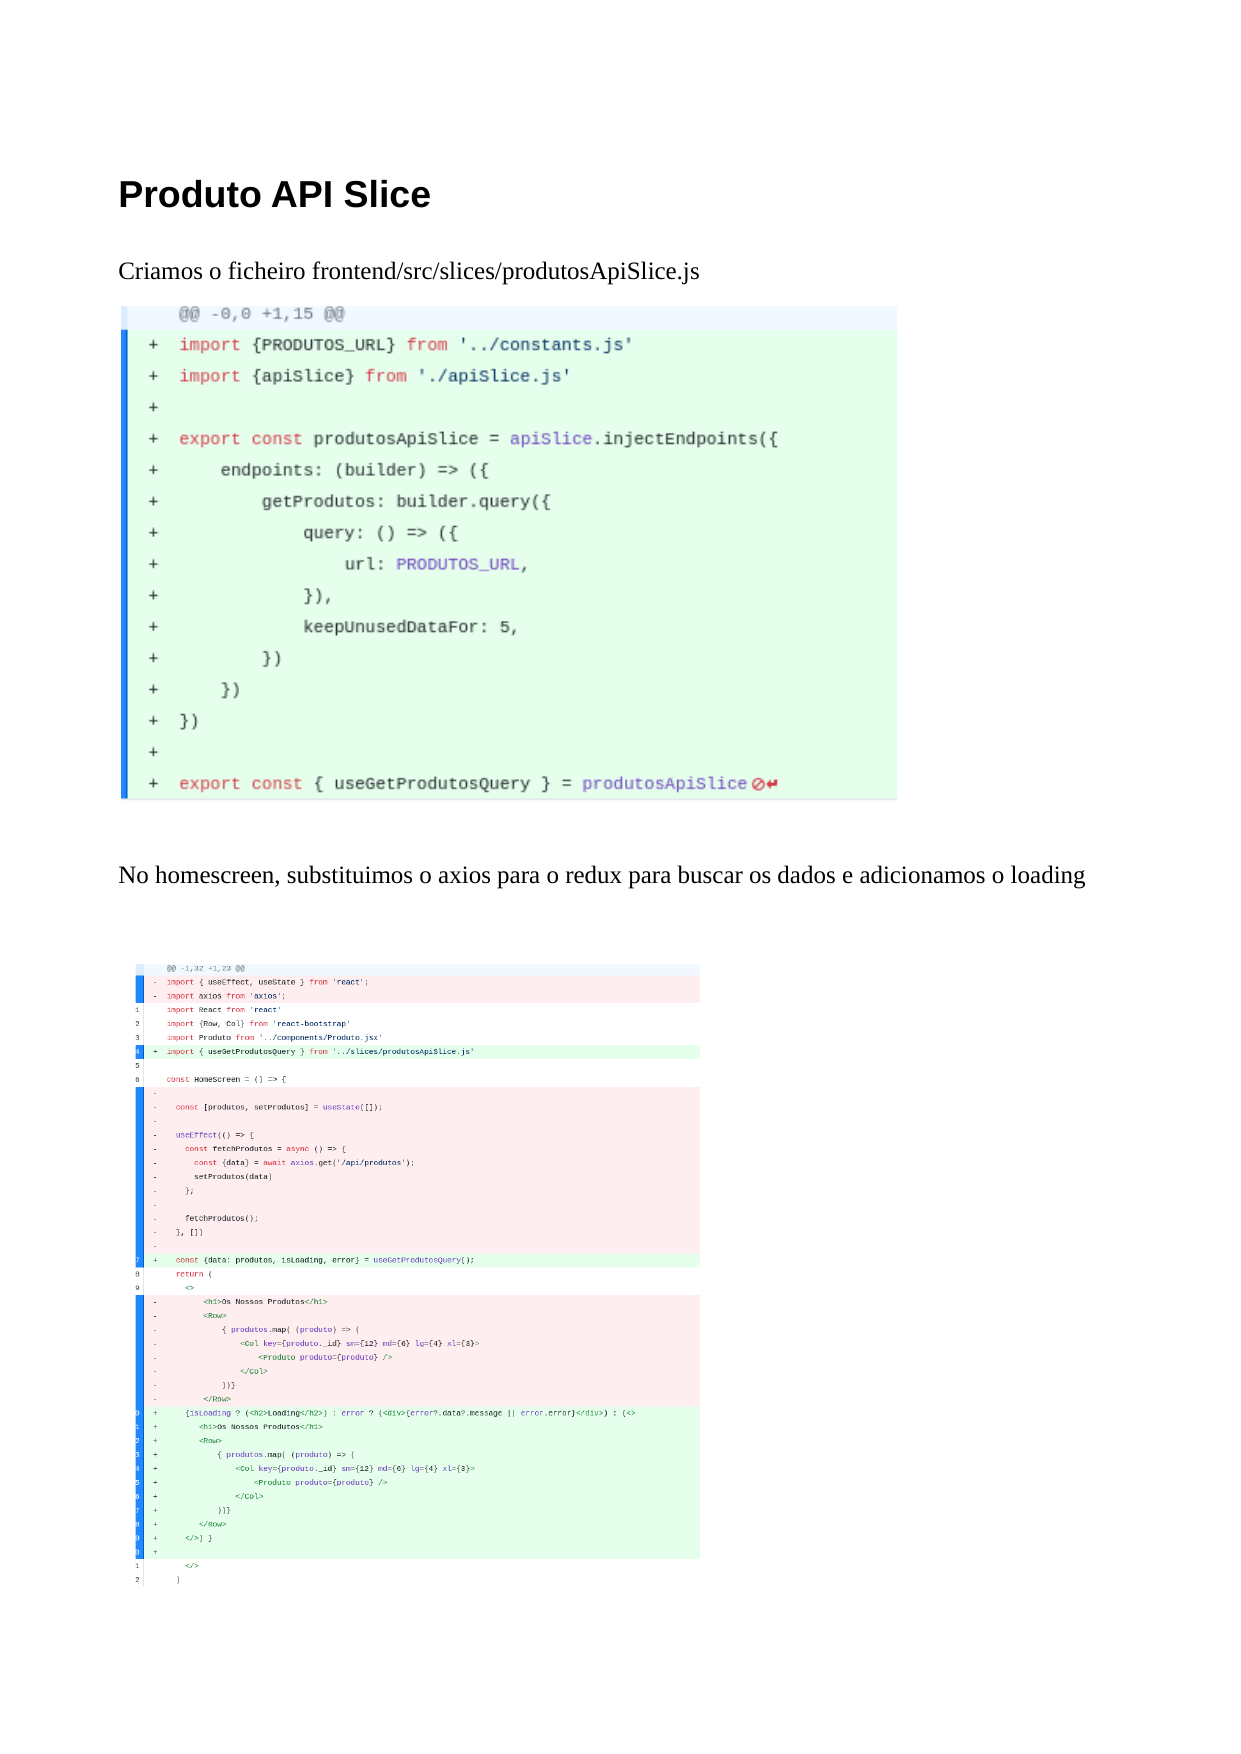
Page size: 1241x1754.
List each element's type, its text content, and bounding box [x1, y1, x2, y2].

text No homescreen, substituimos o axios para o redux para buscar os dados e adicionamos o loading [118, 860, 1122, 889]
text Criamos o ficheiro frontend/src/slices/produtosApiSlice.js [118, 256, 1122, 285]
picture [135, 964, 700, 1586]
subtitle Produto API Slice [118, 172, 1122, 215]
picture [121, 306, 898, 841]
